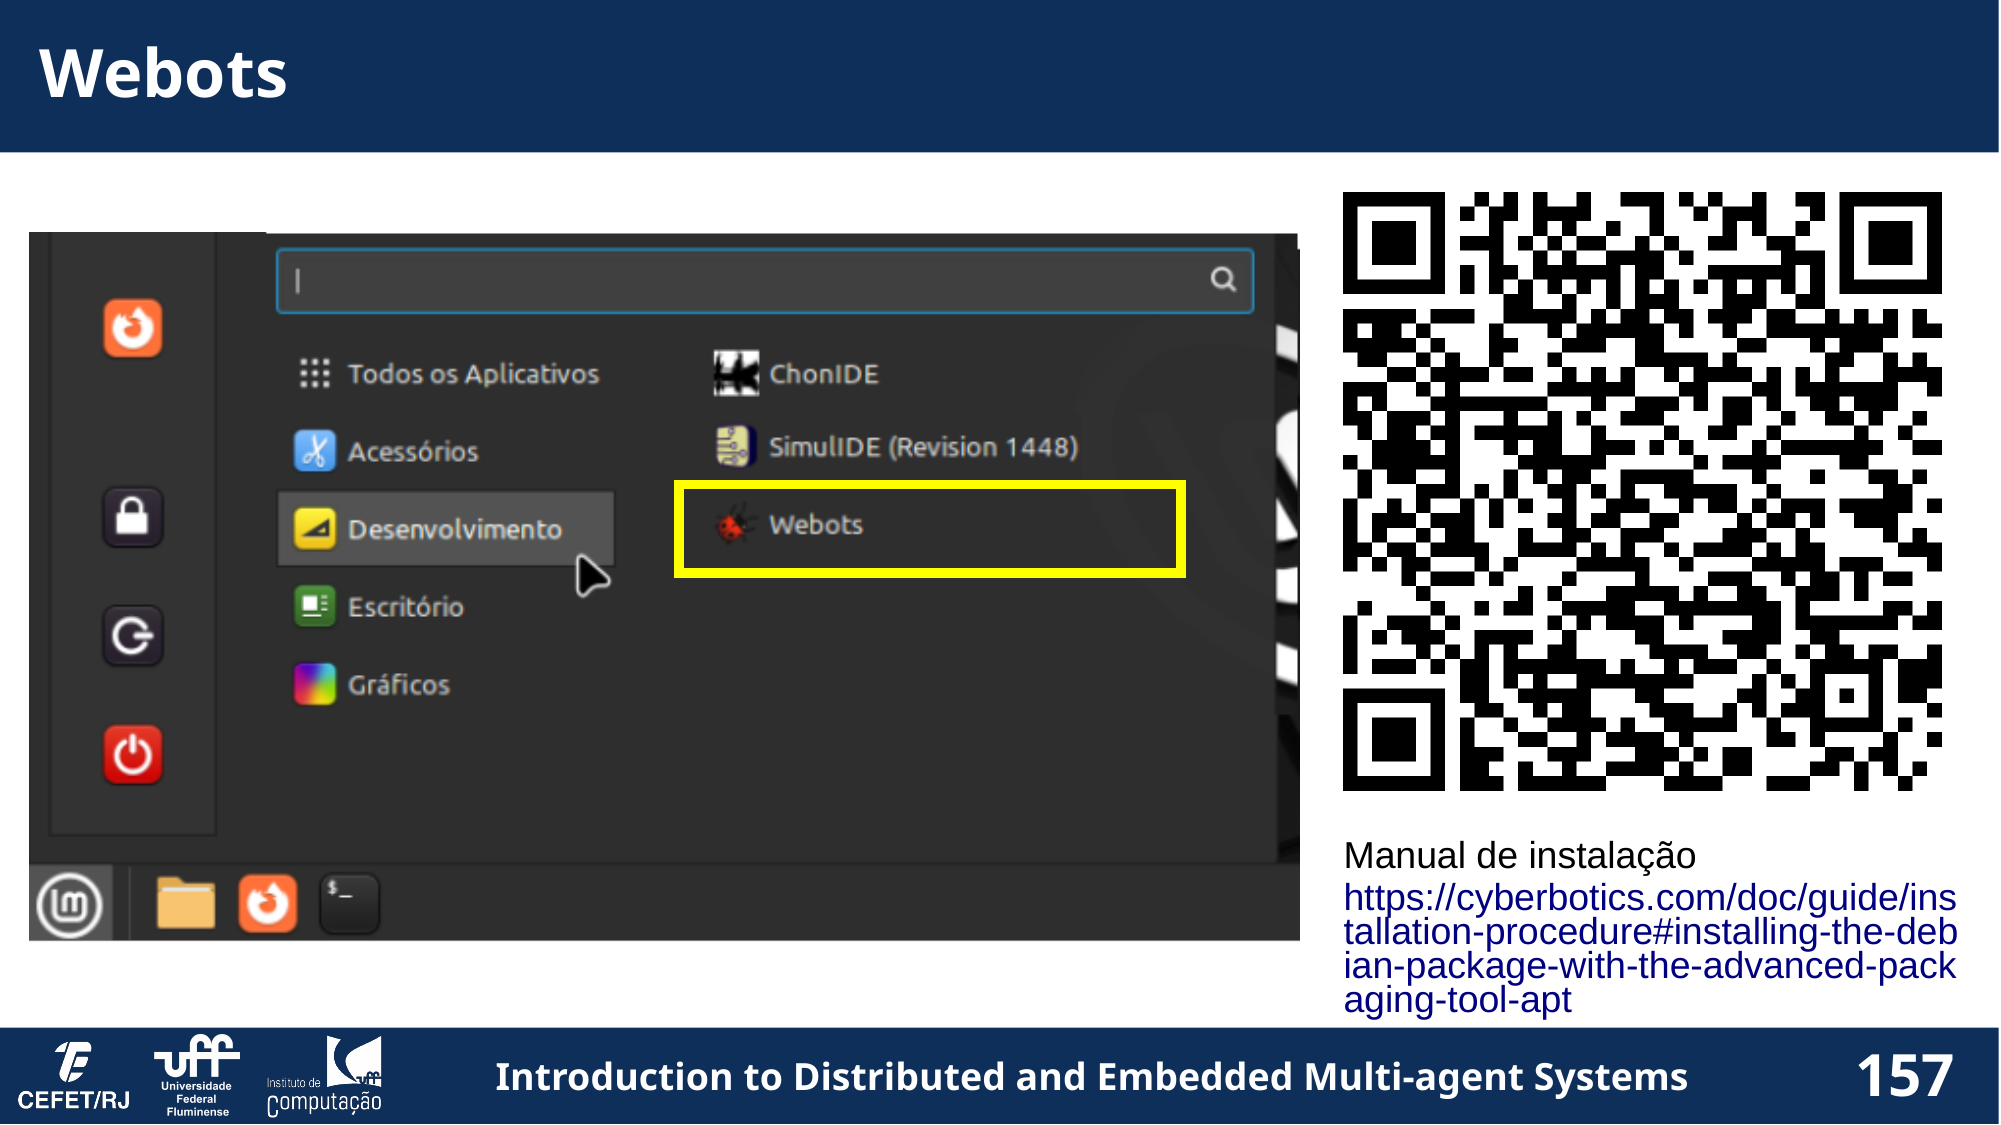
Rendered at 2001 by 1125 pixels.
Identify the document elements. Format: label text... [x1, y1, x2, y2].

picture [18, 1021, 129, 1125]
picture [1328, 177, 1956, 805]
text_box Manual de instalação https://cyberbotics.com/doc/guide/installation-procedure#installing-the-debian-package-with-the-advanced-packaging-tool-apt [1328, 826, 1979, 1004]
picture [265, 1033, 383, 1118]
picture [29, 232, 1300, 949]
picture [153, 1033, 241, 1121]
text_box Webots [25, 23, 1998, 116]
